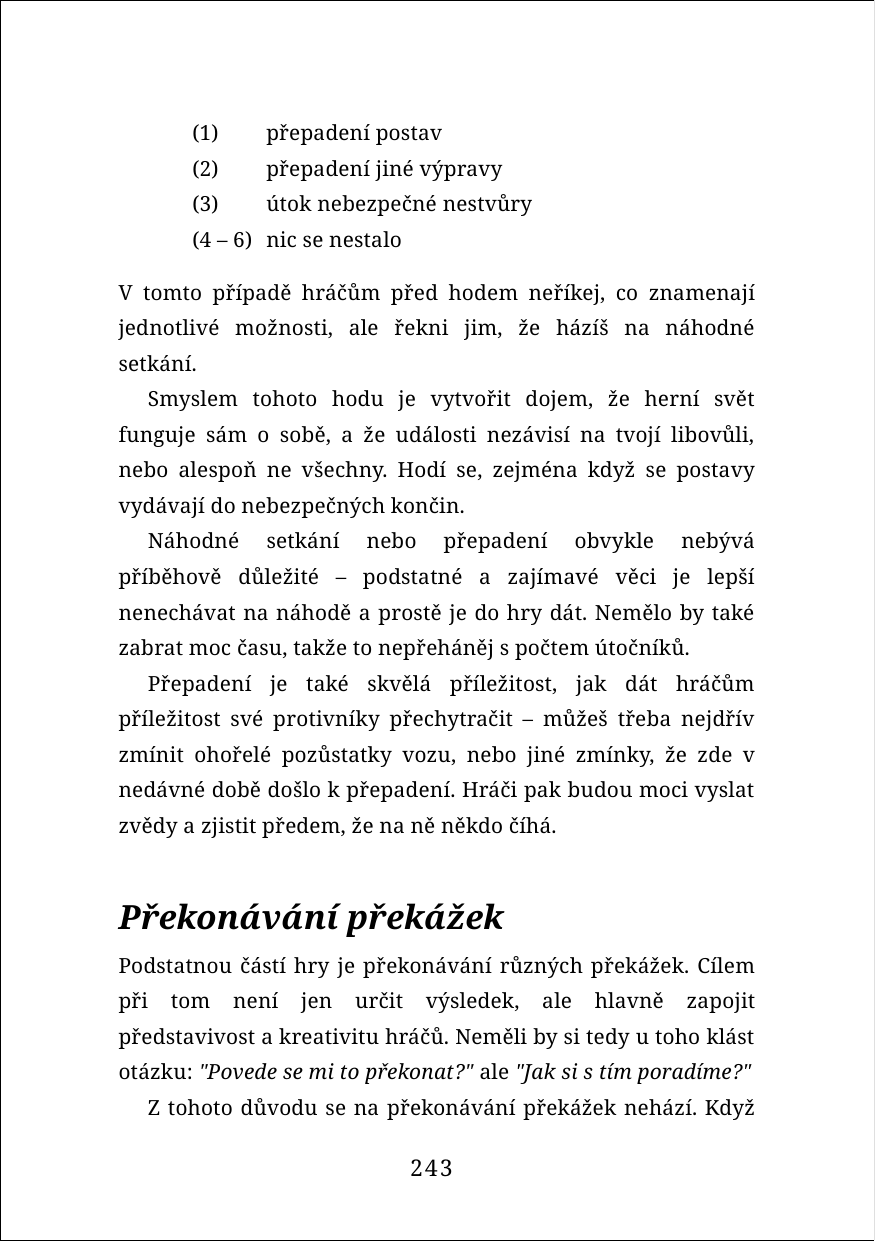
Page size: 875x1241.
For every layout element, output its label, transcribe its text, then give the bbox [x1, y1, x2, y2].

text V tomto případě hráčům před hodem neříkej, co znamenají jednotlivé možnosti, ale řekni jim, že házíš na náhodné setkání. Smyslem tohoto hodu je vytvořit dojem, že herní svět funguje sám o sobě, a že události nezávisí na tvojí libovůli, nebo alespoň ne všechny. Hodí se, zejména když se postavy vydávají do nebezpečných končin. Náhodné setkání nebo přepadení obvykle nebývá příběhově důležité – podstatné a zajímavé věci je lepší nenechávat na náhodě a prostě je do hry dát. Nemělo by také zabrat moc času, takže to nepřeháněj s počtem útočníků. Přepadení je také skvělá příležitost, jak dát hráčům příležitost své protivníky přechytračit – můžeš třeba nejdřív zmínit ohořelé pozůstatky vozu, nebo jiné zmínky, že zde v nedávné době došlo k přepadení. Hráči pak budou moci vyslat zvědy a zjistit předem, že na ně někdo číhá. [118, 278, 756, 839]
text Podstatnou částí hry je překonávání různých překážek. Cílem při tom není jen určit výsledek, ale hlavně zapojit představivost a kreativitu hráčů. Neměli by si tedy u toho klást otázku: "Povede se mi to překonat?" ale "Jak si s tím poradíme?" Z tohoto důvodu se na překonávání překážek nehází. Když [118, 951, 756, 1121]
text (1) přepadení postav (2) přepadení jiné výpravy (3) útok nebezpečné nestvůry (4 – 6) nic se nestalo [192, 118, 756, 253]
subtitle Překonávání překážek [118, 894, 756, 939]
